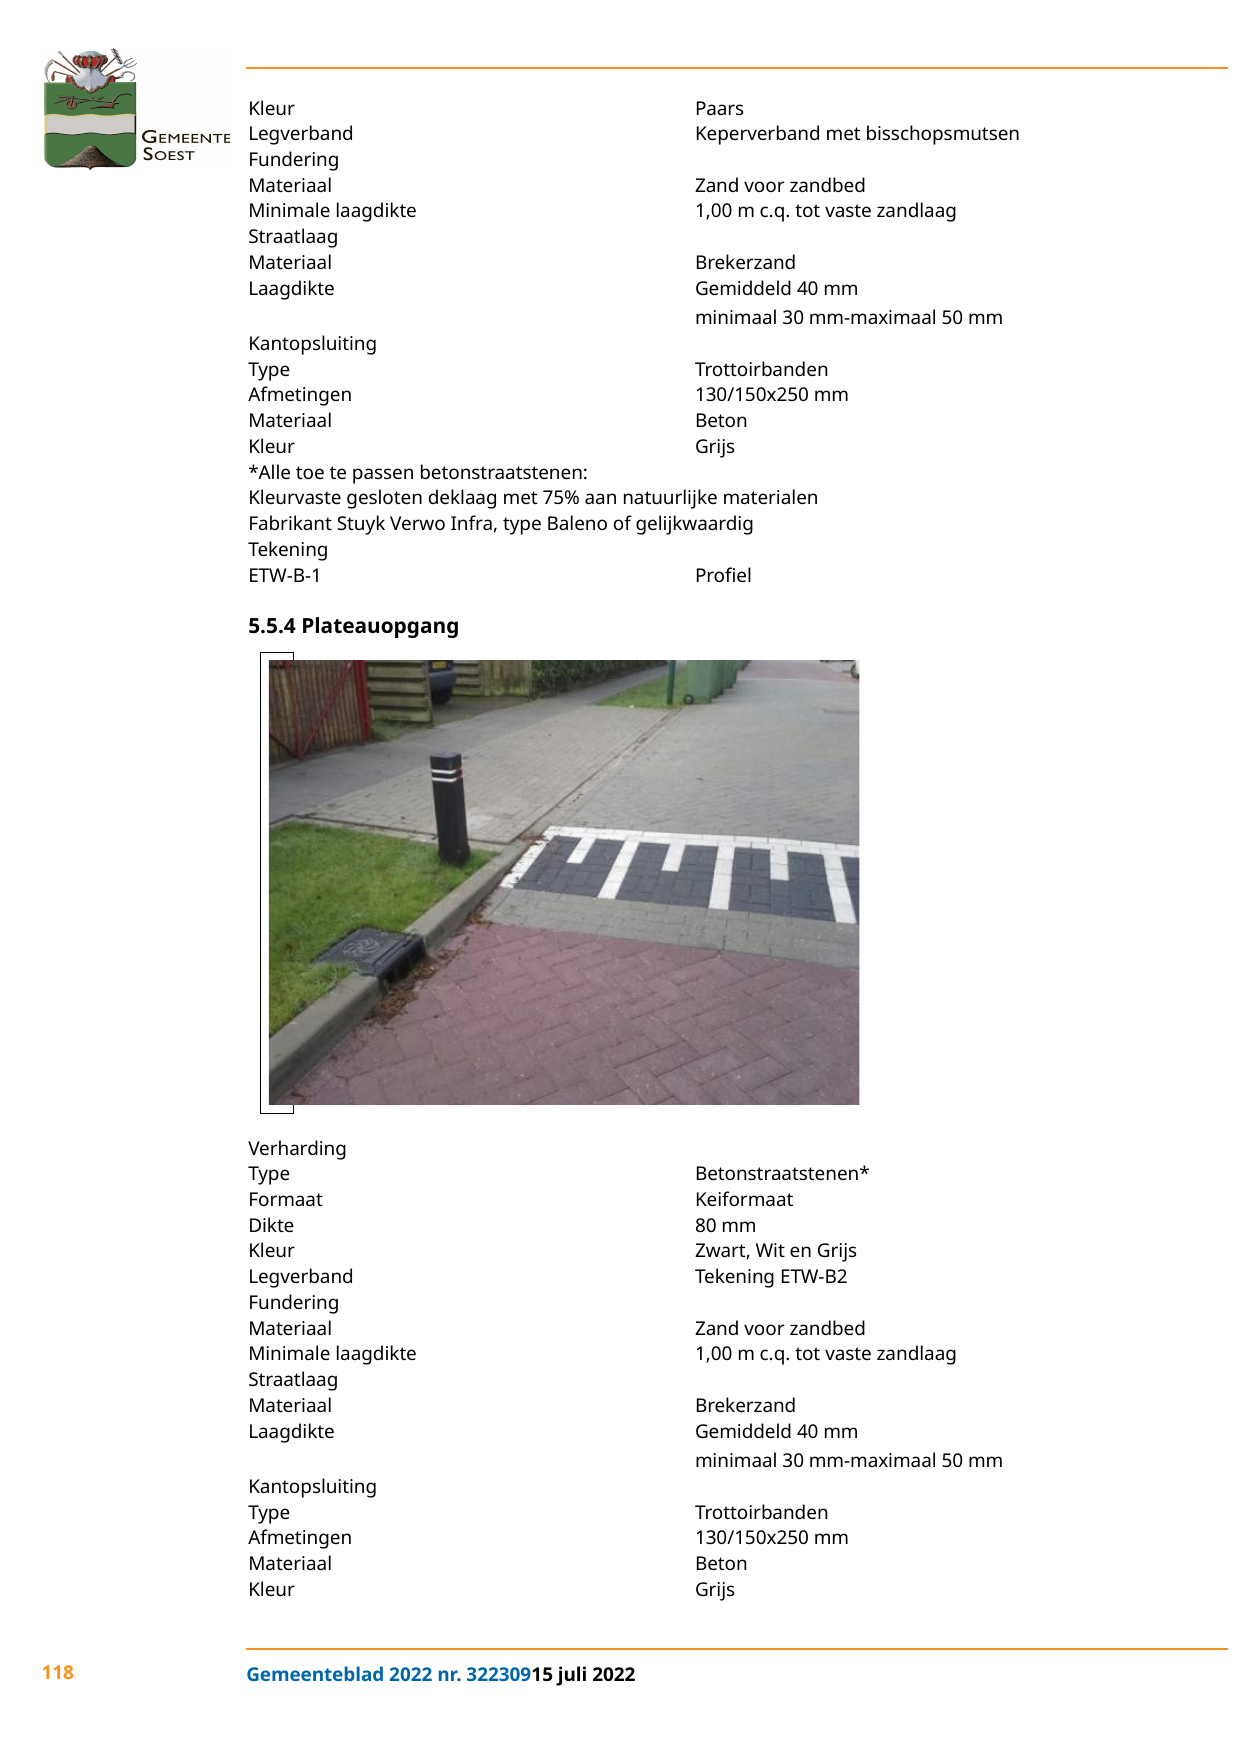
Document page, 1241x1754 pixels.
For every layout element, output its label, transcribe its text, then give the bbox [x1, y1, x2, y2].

picture [41, 47, 231, 172]
table_cell Type [248, 356, 695, 382]
table_cell Fundering [248, 146, 1152, 172]
table_cell Formaat [248, 1186, 695, 1212]
table_cell Kleur [248, 1238, 695, 1263]
table_cell Gemiddeld 40 mm minimaal 30 mm-maximaal 50 mm [695, 1418, 1152, 1473]
text 5.5.4 Plateauopgang [248, 612, 1152, 640]
table_cell Zand voor zandbed [695, 1315, 1152, 1341]
table_cell Brekerzand [695, 249, 1152, 275]
table_cell Materiaal [248, 1315, 695, 1341]
table_cell ETW-B-1 [248, 562, 695, 587]
table_cell Dikte [248, 1212, 695, 1238]
table_cell *Alle toe te passen betonstraatstenen: [248, 459, 1152, 484]
table_cell Kleur [248, 1576, 695, 1602]
table_cell Kleurvaste gesloten deklaag met 75% aan natuurlijke materialen [248, 485, 1152, 510]
table_cell 1,00 m c.q. tot vaste zandlaag [695, 1341, 1152, 1366]
table_cell Afmetingen [248, 1525, 695, 1550]
table_header Verharding [248, 1135, 1152, 1161]
table_cell Zand voor zandbed [695, 172, 1152, 198]
table_cell Beton [695, 408, 1152, 433]
table_cell Materiaal [248, 1550, 695, 1576]
table_cell Materiaal [248, 1392, 695, 1418]
table_cell Grijs [695, 433, 1152, 459]
table_cell Fundering [248, 1289, 1152, 1315]
table_cell Trottoirbanden [695, 1499, 1152, 1524]
table_cell Grijs [695, 1576, 1152, 1602]
table_cell 130/150x250 mm [695, 1525, 1152, 1550]
table_cell Laagdikte [248, 1418, 695, 1473]
table_cell Beton [695, 1550, 1152, 1576]
table_cell Minimale laagdikte [248, 198, 695, 223]
table_cell Zwart, Wit en Grijs [695, 1238, 1152, 1263]
table_cell Materiaal [248, 408, 695, 433]
table_cell Type [248, 1499, 695, 1524]
table_cell Keiformaat [695, 1186, 1152, 1212]
table_cell Kantopsluiting [248, 330, 1152, 356]
table_cell Legverband [248, 1264, 695, 1289]
table_cell Minimale laagdikte [248, 1341, 695, 1366]
table_cell Legverband [248, 121, 695, 146]
table_cell 130/150x250 mm [695, 382, 1152, 407]
table_cell Paars [695, 95, 1152, 121]
picture [268, 660, 860, 1105]
table_cell Materiaal [248, 249, 695, 275]
table_cell Tekening ETW-B2 [695, 1264, 1152, 1289]
table_cell Fabrikant Stuyk Verwo Infra, type Baleno of gelijkwaardig [248, 510, 1152, 536]
table_cell 80 mm [695, 1212, 1152, 1238]
table_cell Trottoirbanden [695, 356, 1152, 382]
table_cell Betonstraatstenen* [695, 1161, 1152, 1186]
table_cell Type [248, 1161, 695, 1186]
table_cell Kantopsluiting [248, 1473, 1152, 1499]
table_cell Gemiddeld 40 mm minimaal 30 mm-maximaal 50 mm [695, 275, 1152, 330]
table_cell Brekerzand [695, 1392, 1152, 1418]
table_cell Laagdikte [248, 275, 695, 330]
table_cell Afmetingen [248, 382, 695, 407]
table_cell Straatlaag [248, 1366, 1152, 1392]
table_cell Materiaal [248, 172, 695, 198]
table_cell Profiel [695, 562, 1152, 587]
table_cell Straatlaag [248, 224, 1152, 249]
table_cell Keperverband met bisschopsmutsen [695, 121, 1152, 146]
table_cell Tekening [248, 536, 1152, 562]
table_cell Kleur [248, 95, 695, 121]
table_cell Kleur [248, 433, 695, 459]
table_cell 1,00 m c.q. tot vaste zandlaag [695, 198, 1152, 223]
